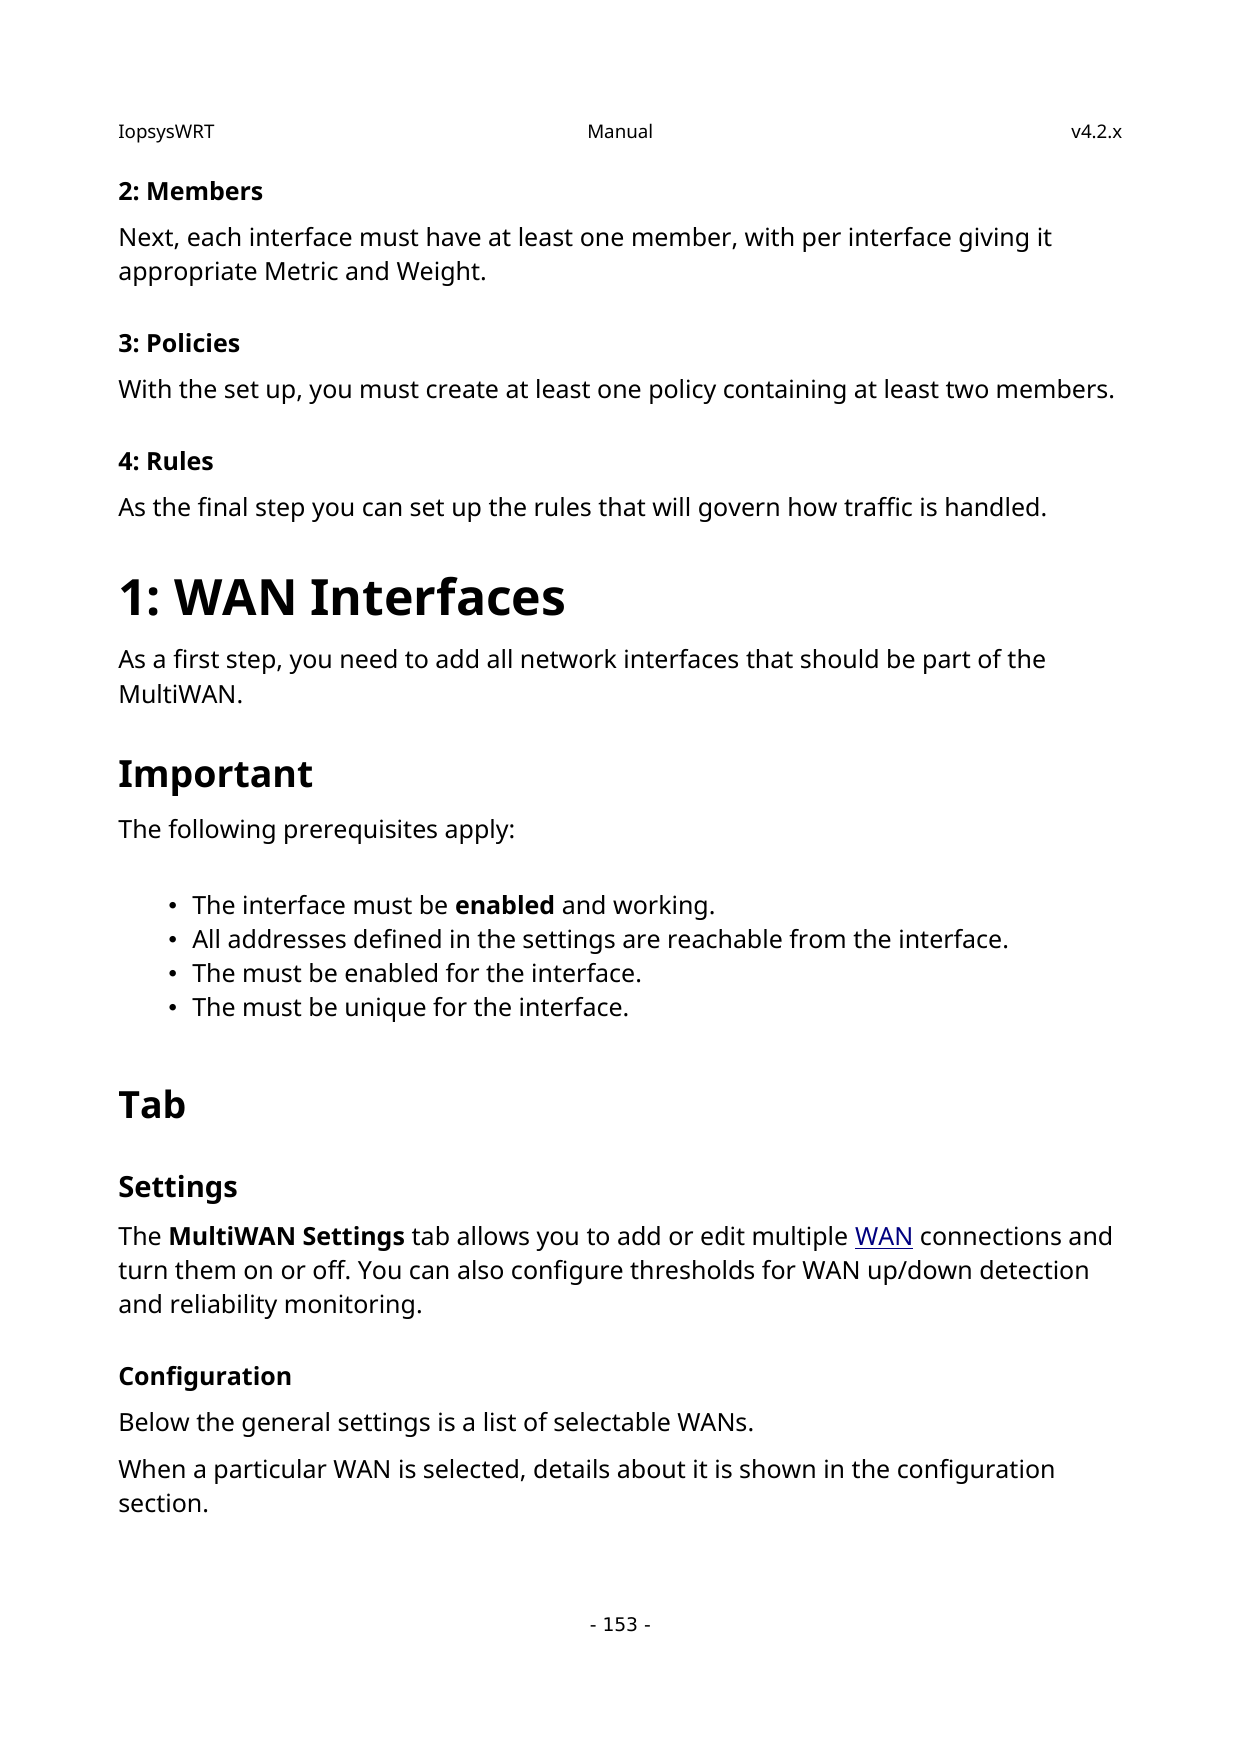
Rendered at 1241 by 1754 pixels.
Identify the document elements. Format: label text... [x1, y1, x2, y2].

text Below the general settings is a list of selectable WANs. [118, 1405, 1122, 1439]
text The following prerequisites apply: [118, 811, 1122, 845]
subtitle 3: Policies [118, 325, 1122, 359]
list The must be enabled for the interface. [177, 956, 1122, 989]
subtitle 2: Members [118, 173, 1122, 207]
list The must be unique for the interface. [177, 989, 1122, 1024]
subtitle Tab [118, 1078, 1122, 1129]
list All addresses defined in the settings are reachable from the interface. [177, 921, 1122, 956]
subtitle Settings [118, 1167, 1122, 1206]
text As a first step, you need to add all network interfaces that should be part of the MultiWAN. [118, 642, 1122, 710]
subtitle Important [118, 748, 1122, 799]
text With the set up, you must create at least one policy containing at least two members. [118, 372, 1122, 406]
text As the final step you can set up the rules that will govern how traffic is handled. [118, 490, 1122, 524]
subtitle 4: Rules [118, 443, 1122, 477]
subtitle Configuration [118, 1358, 1122, 1393]
subtitle 1: WAN Interfaces [118, 562, 1122, 630]
list The interface must be enabled and working. [177, 887, 1122, 921]
text Next, each interface must have at least one member, with per interface giving it appropriate Metric and Weight. [118, 220, 1122, 288]
text The MultiWAN Settings tab allows you to add or edit multiple WAN connections and turn them on or off. You can also configure thresholds for WAN up/down detection and reliability monitoring. [118, 1219, 1122, 1321]
text When a particular WAN is selected, details about it is shown in the configuration section. [118, 1452, 1122, 1520]
